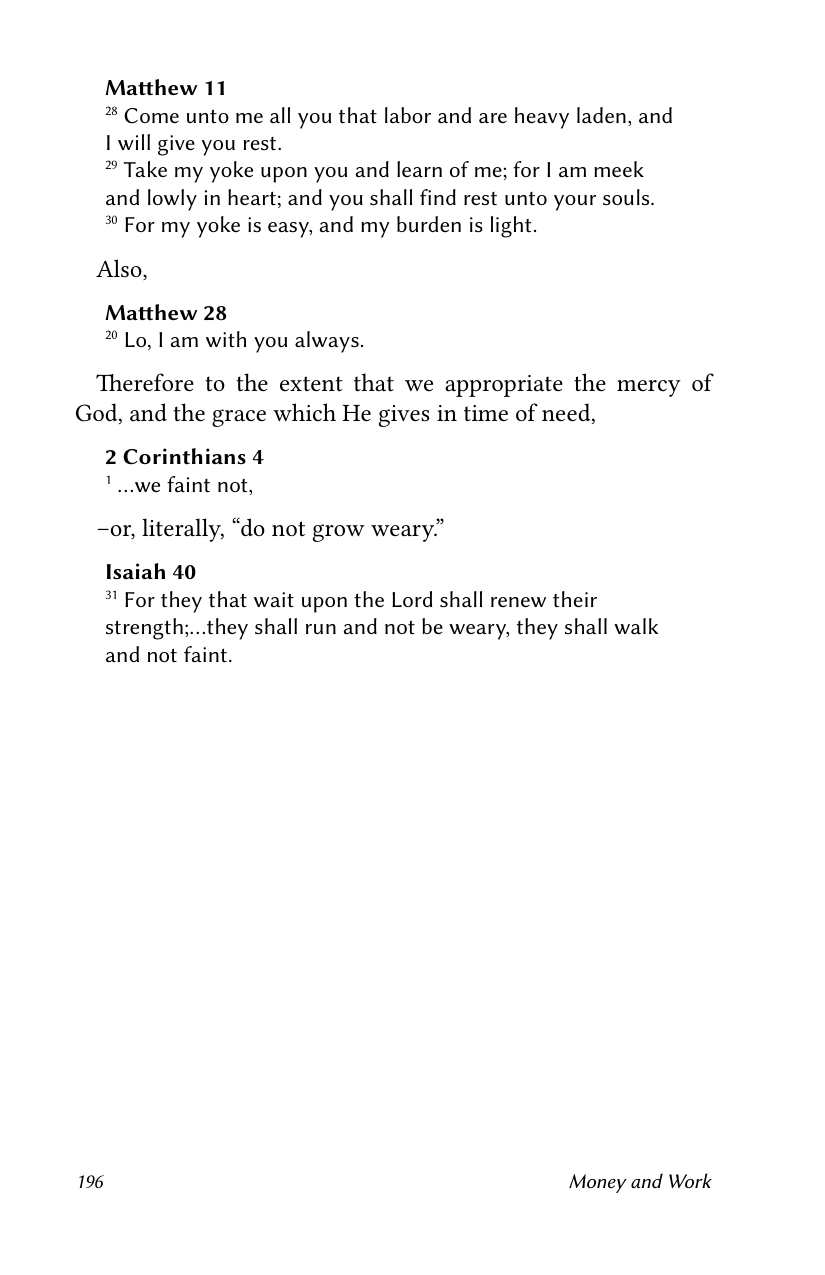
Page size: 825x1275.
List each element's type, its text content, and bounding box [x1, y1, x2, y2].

text 2 Corinthians 4 [105, 444, 712, 470]
text Matthew 11 [105, 75, 712, 101]
text 28 Come unto me all you that labor and are heavy laden, and I will give you rest. [105, 103, 682, 156]
text 1 ...we faint not, [105, 472, 682, 498]
text 30 For my yoke is easy, and my burden is light. [105, 212, 682, 238]
text Therefore to the extent that we appropriate the mercy of God, and the grace which He gives in time of need, [75, 369, 712, 428]
text Isaiah 40 [105, 559, 712, 585]
text Also, [75, 254, 712, 283]
text 29 Take my yoke upon you and learn of me; for I am meek and lowly in heart; and you shall find rest unto your souls. [105, 157, 682, 211]
text 31 For they that wait upon the Lord shall renew their strength;...they shall run and not be weary, they shall walk and not faint. [105, 587, 682, 668]
text –or, literally, “do not grow weary.” [75, 514, 712, 543]
text 20 Lo, I am with you always. [105, 327, 682, 353]
text Matthew 28 [105, 299, 712, 326]
